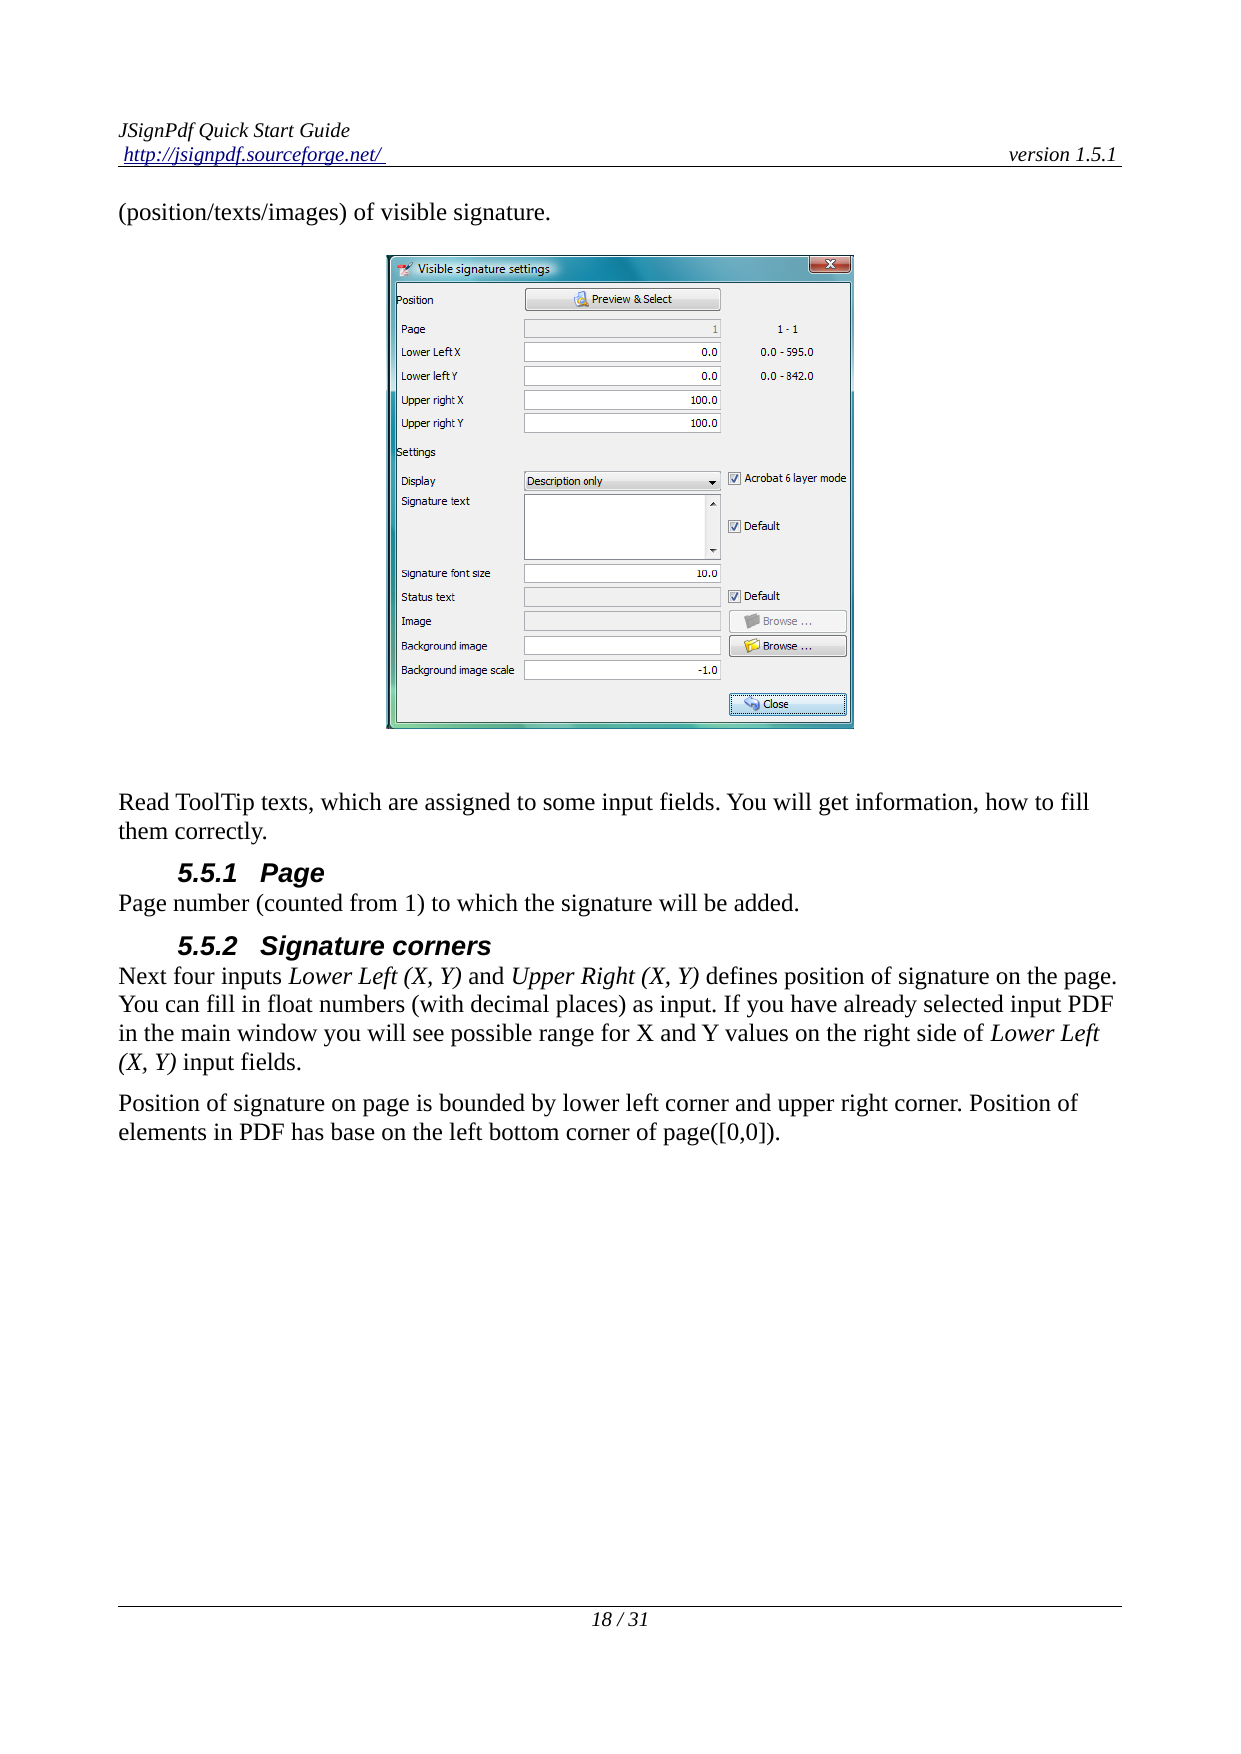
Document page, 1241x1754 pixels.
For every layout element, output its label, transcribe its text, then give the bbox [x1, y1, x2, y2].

text (position/texts/images) of visible signature. [118, 197, 1122, 226]
text Next four inputs Lower Left (X, Y) and Upper Right (X, Y) defines position of signature on the page. You can fill in float numbers (with decimal places) as input. If you have already selected input PDF in the main window you will see possible range for X and Y values on the right side of Lower Left (X, Y) input fields. [118, 961, 1122, 1076]
text Page number (counted from 1) to which the signature will be added. [118, 888, 1122, 917]
text Read ToolTip texts, which are assigned to some input fields. You will get information, how to fill them correctly. [118, 787, 1122, 844]
subtitle Page [177, 857, 1122, 888]
subtitle Signature corners [177, 929, 1122, 961]
text Position of signature on page is bounded by lower left corner and upper right corner. Position of elements in PDF has base on the left bottom corner of page([0,0]). [118, 1088, 1122, 1146]
picture [386, 255, 854, 729]
